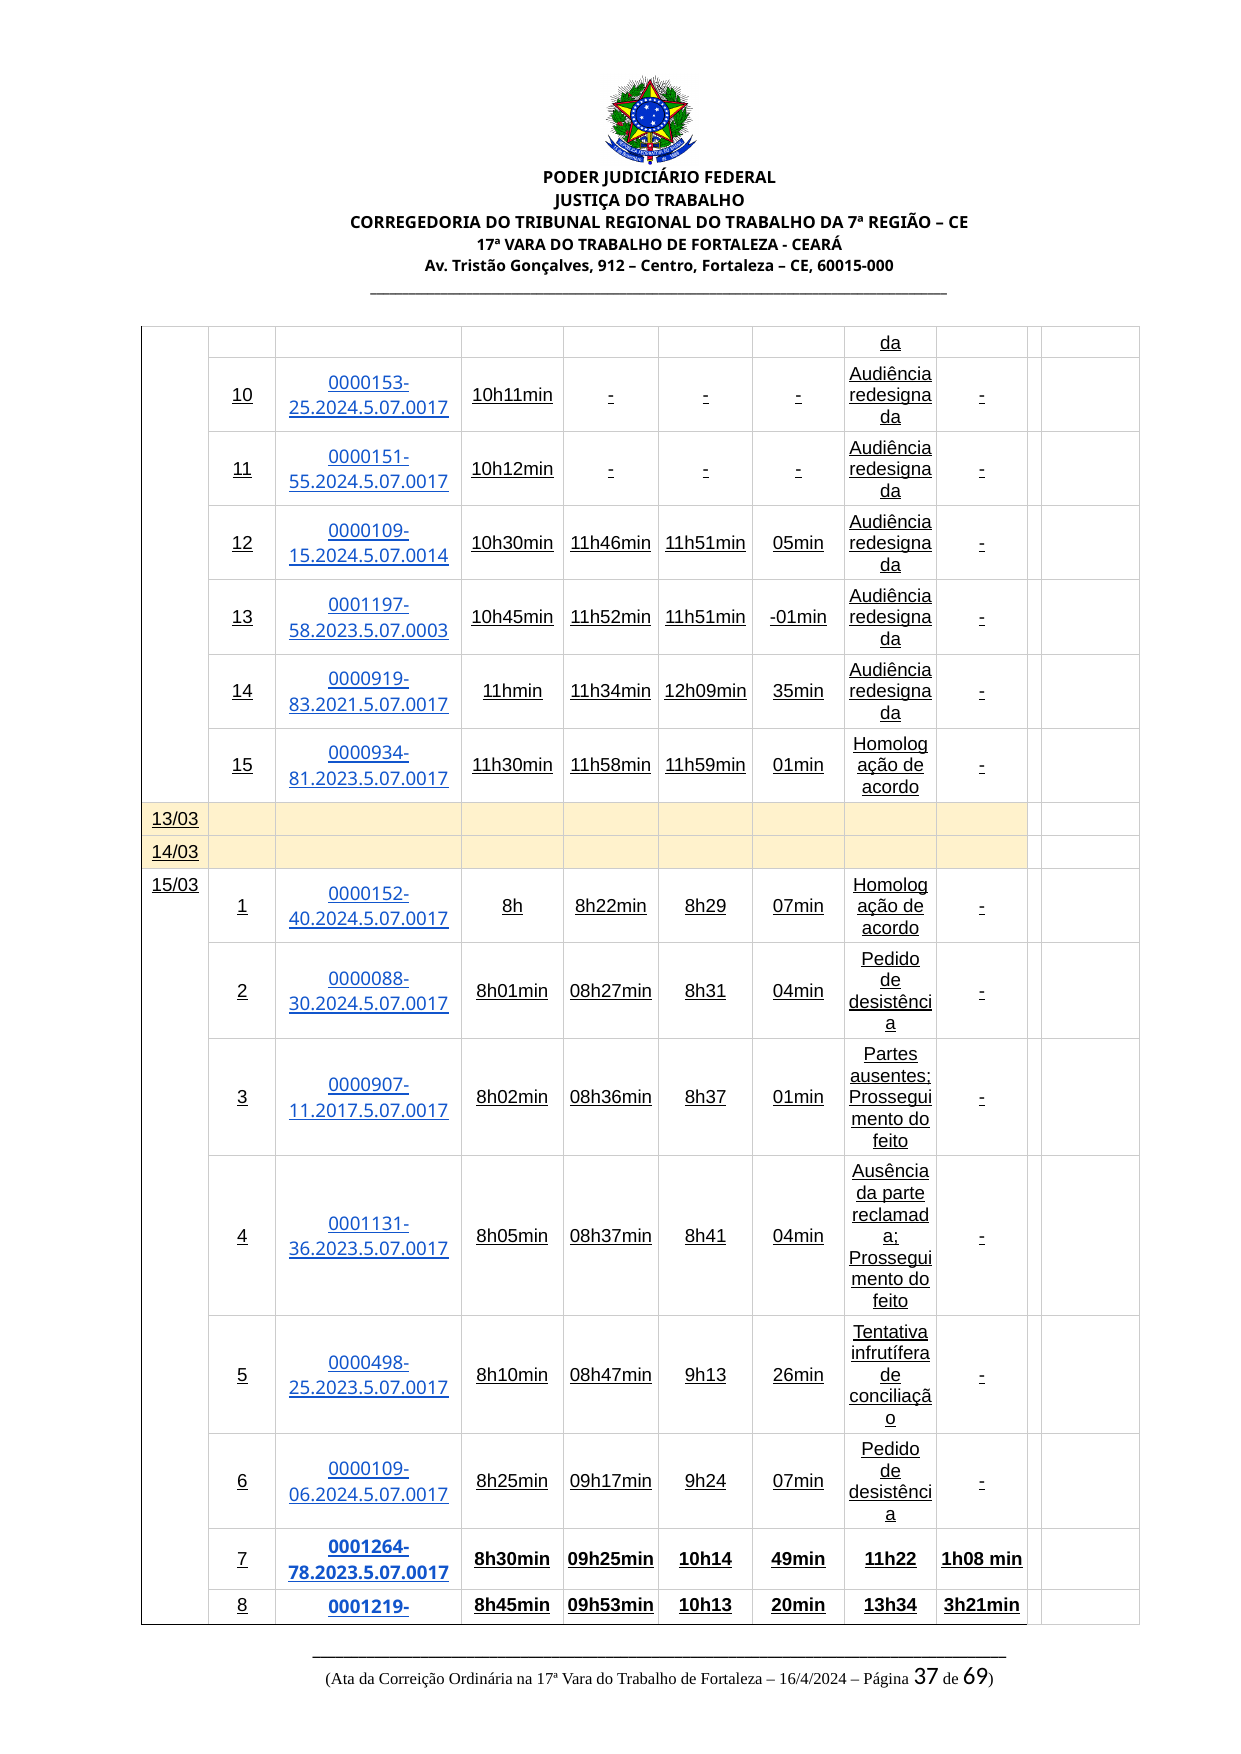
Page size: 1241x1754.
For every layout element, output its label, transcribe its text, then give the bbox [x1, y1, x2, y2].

table_cell 08h27min [564, 943, 658, 1038]
table_cell 4 [209, 1156, 275, 1315]
table_cell [1042, 803, 1139, 835]
table_cell [564, 803, 658, 835]
table_cell [845, 803, 936, 835]
table_cell 01min [753, 1039, 844, 1155]
table_cell - [753, 327, 844, 357]
table_cell 8h31 [659, 943, 752, 1038]
table_cell [1042, 1529, 1139, 1589]
table_cell Audiência redesignada [845, 358, 936, 431]
table_cell 5 [209, 1316, 275, 1433]
table_cell - [753, 358, 844, 431]
table_cell 0000109-15.2024.5.07.0014 [276, 506, 461, 579]
table_cell [1042, 836, 1139, 868]
table_cell - [937, 943, 1027, 1038]
table_cell 8h41 [659, 1156, 752, 1315]
table_cell 15/03 [142, 869, 208, 1623]
table_cell 8h10min [462, 1316, 563, 1433]
table_cell 3 [209, 1039, 275, 1155]
table_cell [142, 327, 208, 802]
table_cell [1042, 327, 1139, 357]
table_cell 49min [753, 1529, 844, 1589]
table_cell [1042, 1590, 1139, 1623]
table_cell 8h30min [462, 1529, 563, 1589]
table_cell [462, 836, 563, 868]
table_cell [1028, 1156, 1041, 1315]
table_cell Pedido de desistência [845, 1434, 936, 1528]
table_cell 08h37min [564, 1156, 658, 1315]
table_cell 1h08 min [937, 1529, 1027, 1589]
table_cell 6 [209, 1434, 275, 1528]
table_cell 07min [753, 1434, 844, 1528]
table_cell 01min [753, 729, 844, 802]
table_cell [659, 836, 752, 868]
table_cell 11h51min [659, 580, 752, 653]
table_cell 26min [753, 1316, 844, 1433]
table_cell -01min [753, 580, 844, 653]
table_cell 10h13 [659, 1590, 752, 1623]
table_cell - [937, 869, 1027, 942]
table_cell [276, 836, 461, 868]
table_cell [659, 803, 752, 835]
table_cell 0001264-78.2023.5.07.0017 [276, 1529, 461, 1589]
table_cell [1042, 1156, 1139, 1315]
table_cell [1028, 1590, 1041, 1623]
table_cell 11h58min [564, 729, 658, 802]
table_cell [1028, 836, 1041, 868]
table_cell - [564, 358, 658, 431]
table_cell 0000088-30.2024.5.07.0017 [276, 943, 461, 1038]
table_cell 08h36min [564, 1039, 658, 1155]
table_cell [1028, 1529, 1041, 1589]
table_cell 14/03 [142, 836, 208, 868]
table_cell 11hmin [462, 655, 563, 727]
table_cell 0000934-81.2023.5.07.0017 [276, 729, 461, 802]
table_cell 8h05min [462, 1156, 563, 1315]
table_cell - [937, 1316, 1027, 1433]
table_cell [209, 836, 275, 868]
table_cell [1028, 869, 1041, 942]
table_cell [1028, 1434, 1041, 1528]
table_cell - [937, 1039, 1027, 1155]
table_cell 0001131-36.2023.5.07.0017 [276, 1156, 461, 1315]
table_cell [1042, 358, 1139, 431]
table_cell 2 [209, 943, 275, 1038]
table_cell [1028, 943, 1041, 1038]
table_cell 11h51min [659, 506, 752, 579]
table_cell 0000152-40.2024.5.07.0017 [276, 869, 461, 942]
table_cell 13h34 [845, 1590, 936, 1623]
table_cell 8h25min [462, 1434, 563, 1528]
table_cell [845, 836, 936, 868]
table_cell 09h53min [564, 1590, 658, 1623]
table_cell 20min [753, 1590, 844, 1623]
table_cell Audiência redesignada [845, 506, 936, 579]
table_cell 0000109-06.2024.5.07.0017 [276, 1434, 461, 1528]
table_cell 9h24 [659, 1434, 752, 1528]
table_cell 14 [209, 655, 275, 727]
table_cell [1042, 729, 1139, 802]
table_cell 10 [209, 358, 275, 431]
table_cell 0000498-25.2023.5.07.0017 [276, 1316, 461, 1433]
table_cell 08h47min [564, 1316, 658, 1433]
table_cell - [564, 327, 658, 357]
table_cell 0001219- [276, 1590, 461, 1623]
table_cell Pedido de desistência [845, 943, 936, 1038]
table_cell 8h29 [659, 869, 752, 942]
table_cell 8h22min [564, 869, 658, 942]
table_cell [1042, 580, 1139, 653]
table_cell - [937, 358, 1027, 431]
table_cell Partes ausentes; Prosseguimento do feito [845, 1039, 936, 1155]
table_cell [564, 836, 658, 868]
table_cell - [937, 506, 1027, 579]
table_cell 12h09min [659, 655, 752, 727]
table_cell [276, 327, 461, 357]
table_cell [1028, 803, 1041, 835]
table_cell 07min [753, 869, 844, 942]
table_cell 13/03 [142, 803, 208, 835]
table_cell [1042, 1316, 1139, 1433]
table_cell Tentativa infrutífera de conciliação [845, 1316, 936, 1433]
table_cell [1028, 580, 1041, 653]
table_cell - [937, 327, 1027, 357]
table_cell 8h37 [659, 1039, 752, 1155]
table_cell [1028, 729, 1041, 802]
table_cell 0000153-25.2024.5.07.0017 [276, 358, 461, 431]
table_cell [1028, 655, 1041, 727]
table_cell [1028, 432, 1041, 505]
table_cell 8h [462, 869, 563, 942]
table_cell - [937, 580, 1027, 653]
table_cell 09h17min [564, 1434, 658, 1528]
table_cell Ausência da parte reclamada; Prosseguimento do feito [845, 1156, 936, 1315]
table_cell 05min [753, 506, 844, 579]
table_cell [462, 803, 563, 835]
table_cell [209, 327, 275, 357]
table_cell - [564, 432, 658, 505]
table_cell 11h34min [564, 655, 658, 727]
table_cell - [937, 1156, 1027, 1315]
table_cell 10h12min [462, 432, 563, 505]
table_cell [1028, 327, 1041, 357]
table_cell - [659, 432, 752, 505]
table_cell 9h13 [659, 1316, 752, 1433]
table_cell 11h30min [462, 729, 563, 802]
table_cell [1042, 1039, 1139, 1155]
table_cell 0000151-55.2024.5.07.0017 [276, 432, 461, 505]
table_cell 8h01min [462, 943, 563, 1038]
table_cell [1042, 506, 1139, 579]
table_cell [1042, 1434, 1139, 1528]
table_cell 0001197-58.2023.5.07.0003 [276, 580, 461, 653]
table_cell 8 [209, 1590, 275, 1623]
table_cell 11 [209, 432, 275, 505]
table_cell 11h52min [564, 580, 658, 653]
table_cell 11h46min [564, 506, 658, 579]
table_cell [1042, 943, 1139, 1038]
table_cell 0000907-11.2017.5.07.0017 [276, 1039, 461, 1155]
table_cell [1028, 506, 1041, 579]
table_cell [1028, 358, 1041, 431]
table_cell 1 [209, 869, 275, 942]
table_cell Audiência redesignada [845, 580, 936, 653]
table_cell [1042, 869, 1139, 942]
table_cell - [753, 432, 844, 505]
table_cell 35min [753, 655, 844, 727]
table_cell 3h21min [937, 1590, 1027, 1623]
table_cell Homologação de acordo [845, 729, 936, 802]
table_cell 7 [209, 1529, 275, 1589]
table_cell 10h45min [462, 580, 563, 653]
table_cell - [659, 358, 752, 431]
table_cell - [937, 432, 1027, 505]
table_cell 12 [209, 506, 275, 579]
table_cell Audiência redesignada [845, 432, 936, 505]
table_cell Homologação de acordo [845, 869, 936, 942]
table_cell - [659, 327, 752, 357]
table_cell 15 [209, 729, 275, 802]
table_cell da [845, 327, 936, 357]
table_cell 8h45min [462, 1590, 563, 1623]
table_cell [937, 803, 1027, 835]
picture [600, 73, 699, 166]
table_cell Audiência redesignada [845, 655, 936, 727]
table_cell [1028, 1039, 1041, 1155]
table_cell [1042, 655, 1139, 727]
table_cell 10h30min [462, 506, 563, 579]
table_cell 8h02min [462, 1039, 563, 1155]
table_cell [209, 803, 275, 835]
table_cell [1028, 1316, 1041, 1433]
table_cell - [937, 655, 1027, 727]
table_cell - [937, 1434, 1027, 1528]
table_cell [1042, 432, 1139, 505]
table_cell 13 [209, 580, 275, 653]
table_cell [937, 836, 1027, 868]
table_cell [462, 327, 563, 357]
table_cell [753, 803, 844, 835]
table_cell 09h25min [564, 1529, 658, 1589]
table_cell 11h22 [845, 1529, 936, 1589]
table_cell 0000919-83.2021.5.07.0017 [276, 655, 461, 727]
table_cell 04min [753, 1156, 844, 1315]
table_cell 04min [753, 943, 844, 1038]
table_cell 11h59min [659, 729, 752, 802]
table_cell [276, 803, 461, 835]
table_cell [753, 836, 844, 868]
table_cell 10h14 [659, 1529, 752, 1589]
table_cell 10h11min [462, 358, 563, 431]
table_cell - [937, 729, 1027, 802]
